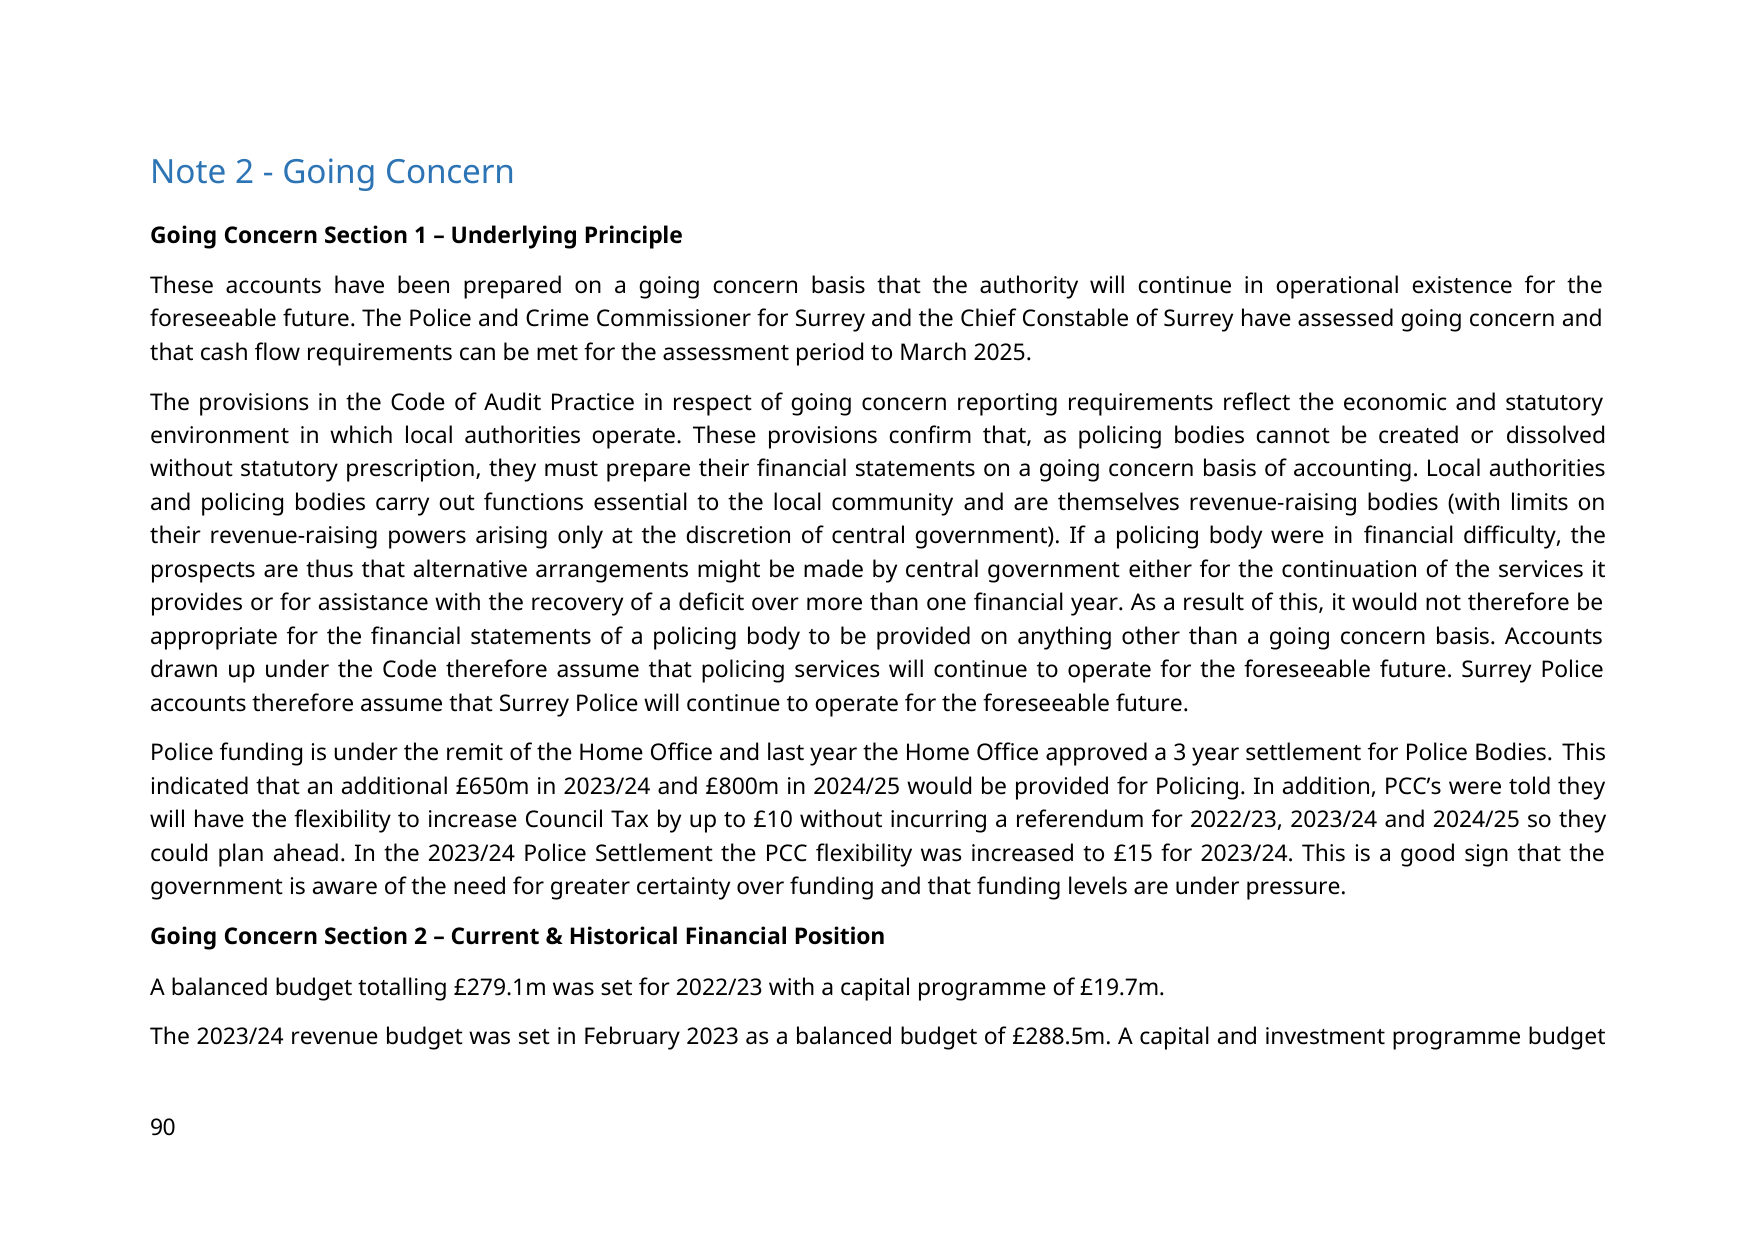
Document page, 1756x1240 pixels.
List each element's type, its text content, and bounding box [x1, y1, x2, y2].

text The 2023/24 revenue budget was set in February 2023 as a balanced budget of £288.5m. A capital and investment programme budget [150, 1020, 1606, 1052]
text These accounts have been prepared on a going concern basis that the authority will continue in operational existence for the foreseeable future. The Police and Crime Commissioner for Surrey and the Chief Constable of Surrey have assessed going concern and that cash flow requirements can be met for the assessment period to March 2025. [150, 269, 1605, 367]
subtitle Going Concern Section 2 – Current & Historical Financial Position [150, 920, 1722, 952]
text The provisions in the Code of Audit Practice in respect of going concern reporting requirements reflect the economic and statutory environment in which local authorities operate. These provisions confirm that, as policing bodies cannot be created or dissolved without statutory prescription, they must prepare their financial statements on a going concern basis of accounting. Local authorities and policing bodies carry out functions essential to the local community and are themselves revenue-raising bodies (with limits on their revenue-raising powers arising only at the discretion of central government). If a policing body were in financial difficulty, the prospects are thus that alternative arrangements might be made by central government either for the continuation of the services it provides or for assistance with the recovery of a deficit over more than one financial year. As a result of this, it would not therefore be appropriate for the financial statements of a policing body to be provided on anything other than a going concern basis. Accounts drawn up under the Code therefore assume that policing services will continue to operate for the foreseeable future. Surrey Police accounts therefore assume that Surrey Police will continue to operate for the foreseeable future. [150, 386, 1606, 718]
subtitle Note 2 - Going Concern [150, 148, 1722, 193]
text A balanced budget totalling £279.1m was set for 2022/23 with a capital programme of £19.7m. [150, 970, 1722, 1002]
text Police funding is under the remit of the Home Office and last year the Home Office approved a 3 year settlement for Police Bodies. This indicated that an additional £650m in 2023/24 and £800m in 2024/25 would be provided for Policing. In addition, PCC’s were told they will have the flexibility to increase Council Tax by up to £10 without incurring a referendum for 2022/23, 2023/24 and 2024/25 so they could plan ahead. In the 2023/24 Police Settlement the PCC flexibility was increased to £15 for 2023/24. This is a good sign that the government is aware of the need for greater certainty over funding and that funding levels are under pressure. [150, 736, 1606, 901]
subtitle Going Concern Section 1 – Underlying Principle [150, 219, 1722, 250]
